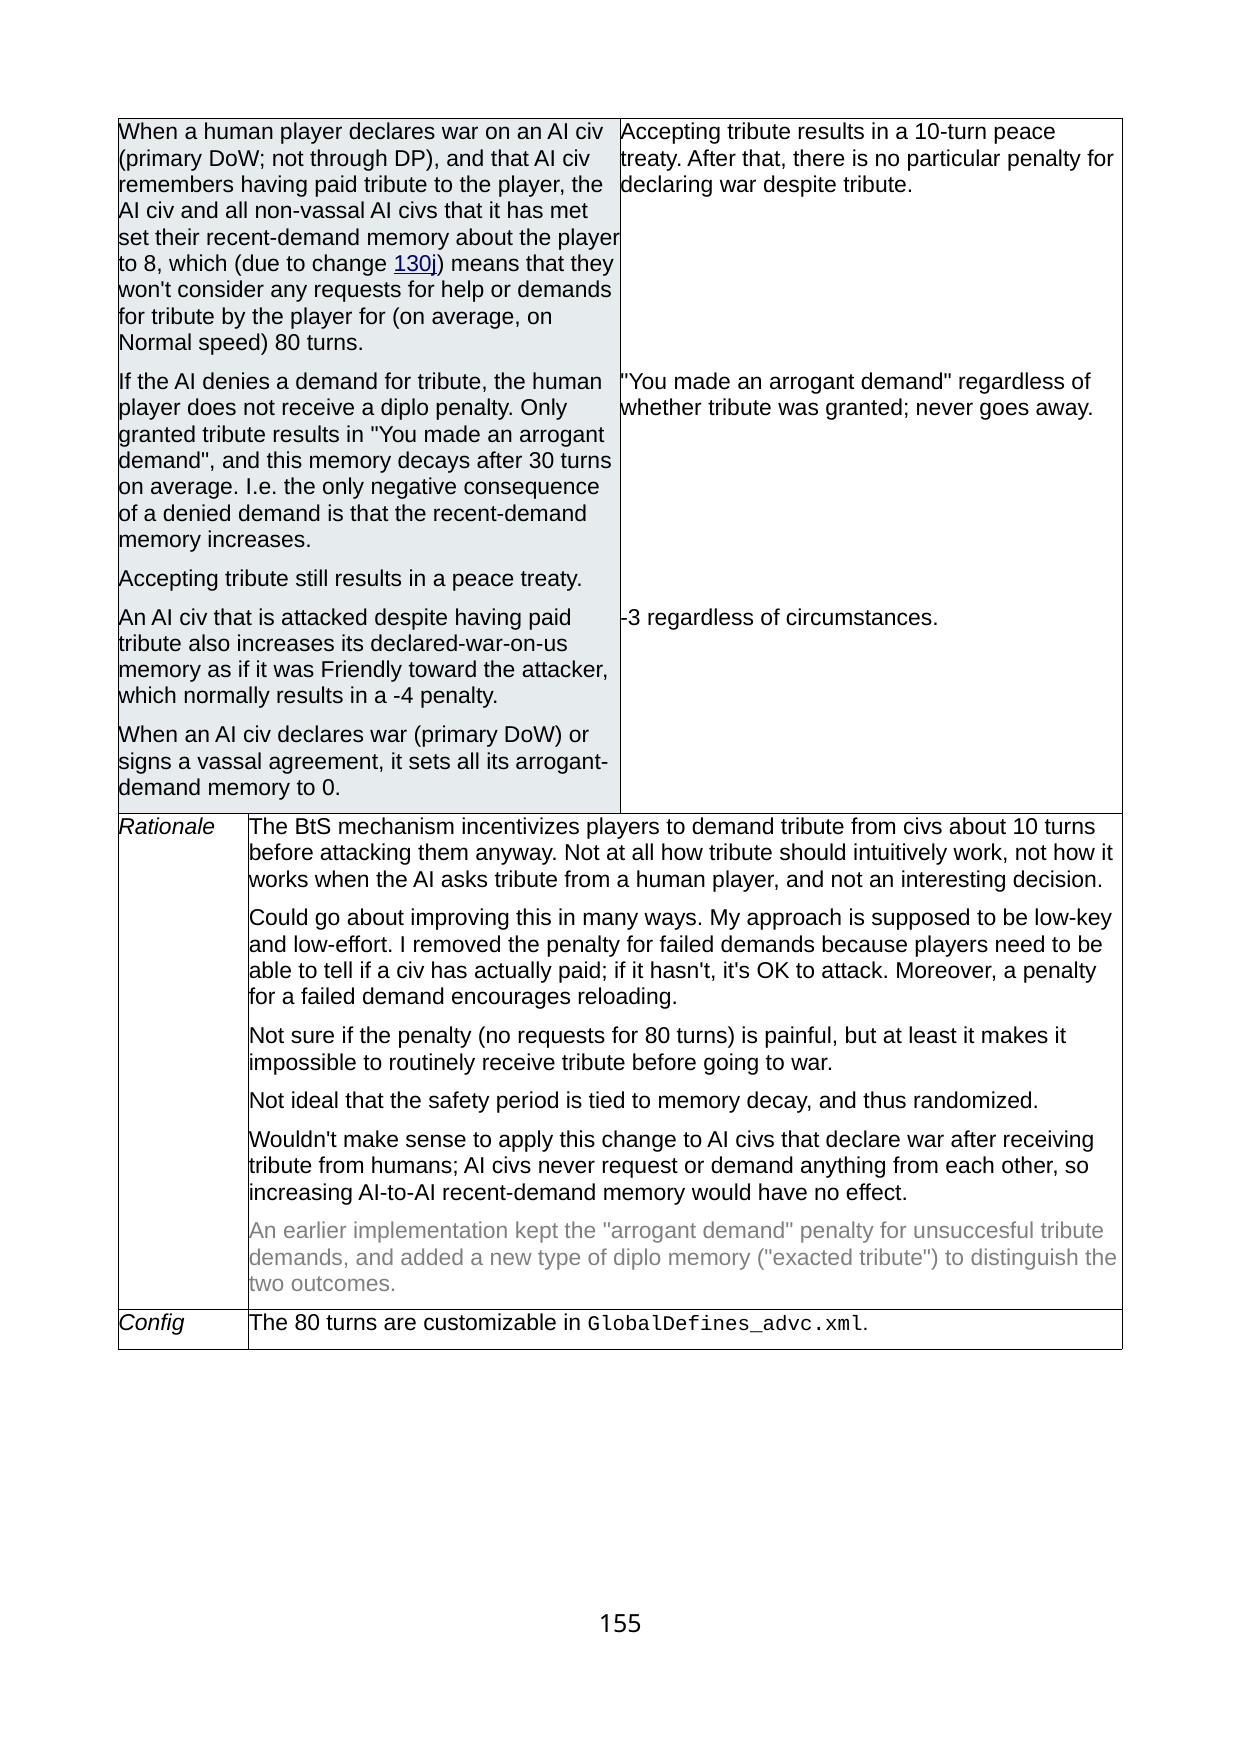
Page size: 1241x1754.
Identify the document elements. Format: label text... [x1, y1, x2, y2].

table_cell Accepting tribute results in a 10-turn peace treaty. After that, there is no particular penalty for declaring war despite tribute. "You made an arrogant demand" regardless of whether tribute was granted; never goes away. -3 regardless of circumstances. [621, 119, 1122, 813]
table_cell The 80 turns are customizable in GlobalDefines_advc.xml. [249, 1310, 1122, 1349]
table_cell Config [119, 1310, 248, 1349]
table_cell Rationale [119, 814, 248, 1309]
table_cell The BtS mechanism incentivizes players to demand tribute from civs about 10 turns before attacking them anyway. Not at all how tribute should intuitively work, not how it works when the AI asks tribute from a human player, and not an interesting decision. Could go about improving this in many ways. My approach is supposed to be low-key and low-effort. I removed the penalty for failed demands because players need to be able to tell if a civ has actually paid; if it hasn't, it's OK to attack. Moreover, a penalty for a failed demand encourages reloading. Not sure if the penalty (no requests for 80 turns) is painful, but at least it makes it impossible to routinely receive tribute before going to war. Not ideal that the safety period is tied to memory decay, and thus randomized. Wouldn't make sense to apply this change to AI civs that declare war after receiving tribute from humans; AI civs never request or demand anything from each other, so increasing AI-to-AI recent-demand memory would have no effect. An earlier implementation kept the "arrogant demand" penalty for unsuccesful tribute demands, and added a new type of diplo memory ("exacted tribute") to distinguish the two outcomes. [249, 814, 1122, 1309]
table_cell When a human player declares war on an AI civ (primary DoW; not through DP), and that AI civ remembers having paid tribute to the player, the AI civ and all non-vassal AI civs that it has met set their recent-demand memory about the player to 8, which (due to change 130j) means that they won't consider any requests for help or demands for tribute by the player for (on average, on Normal speed) 80 turns. If the AI denies a demand for tribute, the human player does not receive a diplo penalty. Only granted tribute results in "You made an arrogant demand", and this memory decays after 30 turns on average. I.e. the only negative consequence of a denied demand is that the recent-demand memory increases. Accepting tribute still results in a peace treaty. An AI civ that is attacked despite having paid tribute also increases its declared-war-on-us memory as if it was Friendly toward the attacker, which normally results in a -4 penalty. When an AI civ declares war (primary DoW) or signs a vassal agreement, it sets all its arrogant-demand memory to 0. [119, 119, 620, 813]
